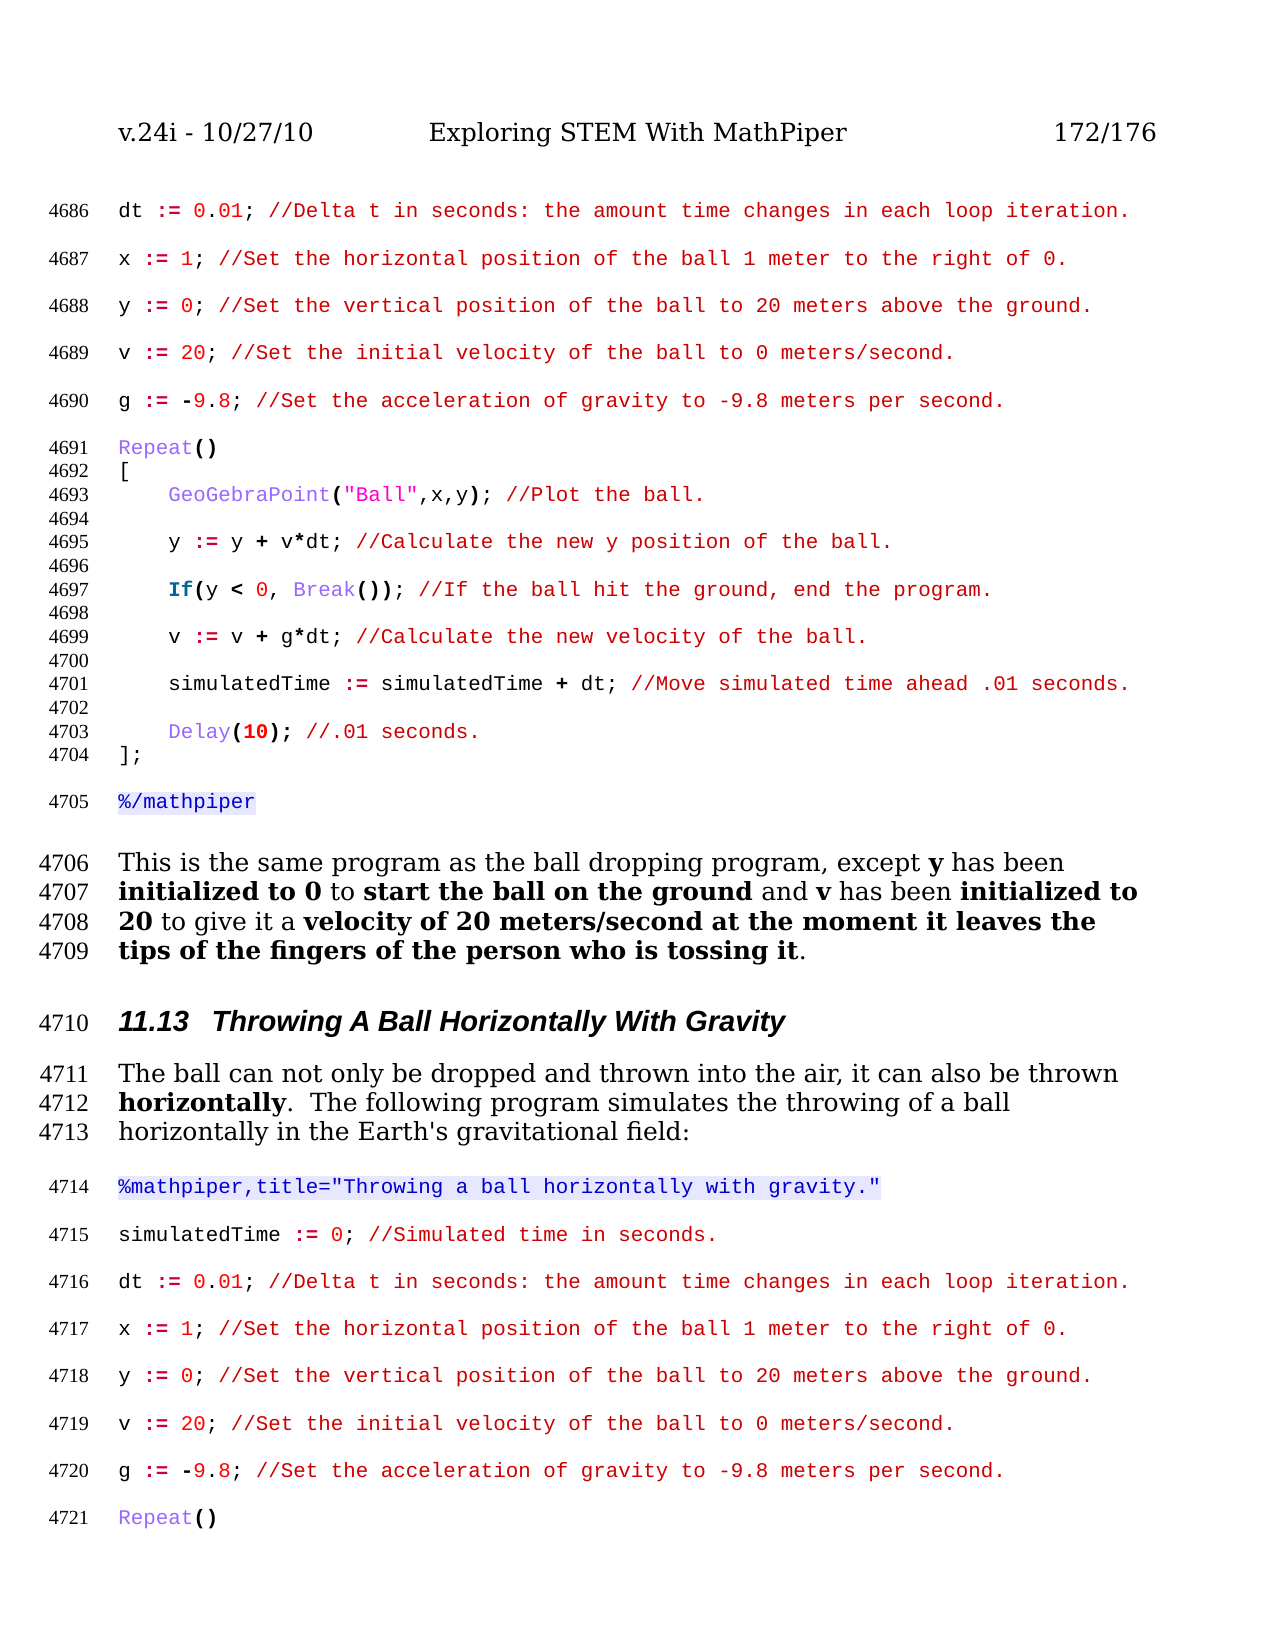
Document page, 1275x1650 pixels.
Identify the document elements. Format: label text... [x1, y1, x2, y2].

text Repeat() [118, 1507, 1157, 1531]
text y := 0; //Set the vertical position of the ball to 20 meters above the ground. [118, 1365, 1157, 1389]
text x := 1; //Set the horizontal position of the ball 1 meter to the right of 0. [118, 248, 1157, 271]
text y := y + v*dt; //Calculate the new y position of the ball. [118, 531, 1157, 555]
text This is the same program as the ball dropping program, except y has been initialized to 0 to start the ball on the ground and v has been initialized to 20 to give it a velocity of 20 meters/second at the moment it leaves the tips of the fingers of the person who is tossing it. [118, 848, 1157, 965]
text v := 20; //Set the initial velocity of the ball to 0 meters/second. [118, 1413, 1157, 1436]
text [ [118, 461, 1157, 484]
text %mathpiper,title="Throwing a ball horizontally with gravity." [118, 1176, 1157, 1200]
text simulatedTime := simulatedTime + dt; //Move simulated time ahead .01 seconds. [118, 673, 1157, 697]
text ]; [118, 744, 1157, 768]
text %/mathpiper [118, 792, 1157, 815]
text v := 20; //Set the initial velocity of the ball to 0 meters/second. [118, 342, 1157, 366]
subtitle Throwing A Ball Horizontally With Gravity [118, 1004, 1157, 1038]
text The ball can not only be dropped and thrown into the air, it can also be thrown horizontally. The following program simulates the throwing of a ball horizontally in the Earth's gravitational field: [118, 1059, 1157, 1147]
text GeoGebraPoint("Ball",x,y); //Plot the ball. [118, 484, 1157, 508]
text simulatedTime := 0; //Simulated time in seconds. [118, 1223, 1157, 1247]
text Delay(10); //.01 seconds. [118, 721, 1157, 744]
text v := v + g*dt; //Calculate the new velocity of the ball. [118, 626, 1157, 650]
text If(y < 0, Break()); //If the ball hit the ground, end the program. [118, 579, 1157, 602]
text g := -9.8; //Set the acceleration of gravity to -9.8 meters per second. [118, 389, 1157, 413]
text dt := 0.01; //Delta t in seconds: the amount time changes in each loop iteration. [118, 1271, 1157, 1294]
text Repeat() [118, 437, 1157, 461]
text y := 0; //Set the vertical position of the ball to 20 meters above the ground. [118, 295, 1157, 319]
text g := -9.8; //Set the acceleration of gravity to -9.8 meters per second. [118, 1460, 1157, 1484]
text dt := 0.01; //Delta t in seconds: the amount time changes in each loop iteration. [118, 200, 1157, 224]
text x := 1; //Set the horizontal position of the ball 1 meter to the right of 0. [118, 1318, 1157, 1342]
